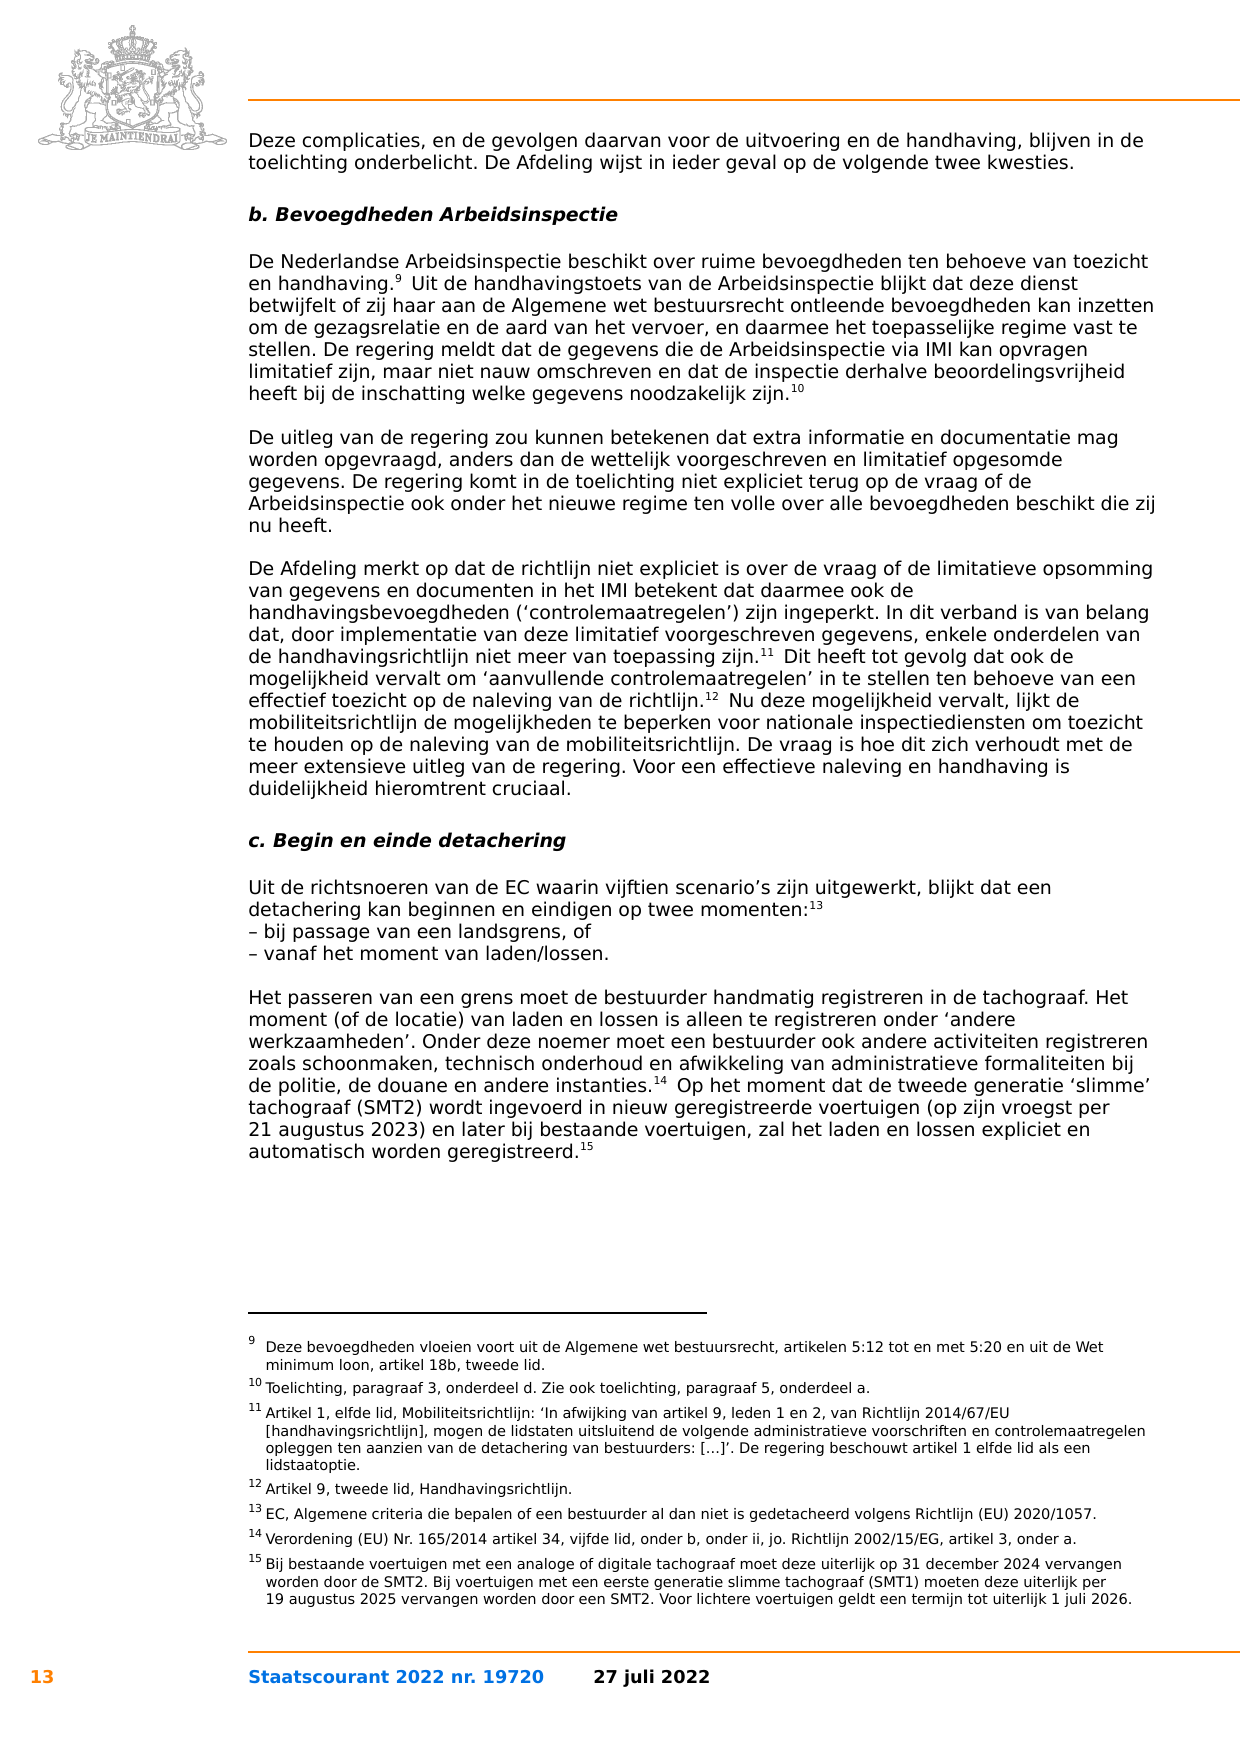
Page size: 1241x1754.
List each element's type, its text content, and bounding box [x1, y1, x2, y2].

text Verordening (EU) Nr. 165/2014 artikel 34, vijfde lid, onder b, onder ii, jo. Richtlĳn 2002/15/EG, artikel 3, onder a. [248, 1527, 1163, 1549]
picture [38, 25, 227, 150]
text De uitleg van de regering zou kunnen betekenen dat extra informatie en documentatie mag worden opgevraagd, anders dan de wettelijk voorgeschreven en limitatief opgesomde gegevens. De regering komt in de toelichting niet expliciet terug op de vraag of de Arbeidsinspectie ook onder het nieuwe regime ten volle over alle bevoegdheden beschikt die zij nu heeft. [248, 427, 1163, 536]
text EC, Algemene criteria die bepalen of een bestuurder al dan niet is gedetacheerd volgens Richtlijn (EU) 2020/1057. [248, 1502, 1163, 1524]
text Bij bestaande voertuigen met een analoge of digitale tachograaf moet deze uiterlijk op 31 december 2024 vervangen worden door de SMT2. Bij voertuigen met een eerste generatie slimme tachograaf (SMT1) moeten deze uiterlijk per 19 augustus 2025 vervangen worden door een SMT2. Voor lichtere voertuigen geldt een termijn tot uiterlijk 1 juli 2026. [248, 1552, 1163, 1608]
text De Afdeling merkt op dat de richtlijn niet expliciet is over de vraag of de limitatieve opsomming van gegevens en documenten in het IMI betekent dat daarmee ook de handhavingsbevoegdheden (‘controlemaatregelen’) zijn ingeperkt. In dit verband is van belang dat, door implementatie van deze limitatief voorgeschreven gegevens, enkele onderdelen van de handhavingsrichtlijn niet meer van toepassing zijn. Dit heeft tot gevolg dat ook de mogelijkheid vervalt om ‘aanvullende controlemaatregelen’ in te stellen ten behoeve van een effectief toezicht op de naleving van de richtlijn. Nu deze mogelijkheid vervalt, lijkt de mobiliteitsrichtlijn de mogelijkheden te beperken voor nationale inspectiediensten om toezicht te houden op de naleving van de mobiliteitsrichtlijn. De vraag is hoe dit zich verhoudt met de meer extensieve uitleg van de regering. Voor een effectieve naleving en handhaving is duidelijkheid hieromtrent cruciaal. [248, 558, 1163, 800]
text – vanaf het moment van laden/lossen. [248, 943, 1163, 965]
text Artikel 9, tweede lid, Handhavingsrichtlijn. [248, 1477, 1163, 1499]
subtitle c. Begin en einde detachering [248, 830, 1163, 852]
text Artikel 1, elfde lid, Mobiliteitsrichtlijn: ‘In afwijking van artikel 9, leden 1 en 2, van Richtlijn 2014/67/EU [handhavingsrichtlijn], mogen de lidstaten uitsluitend de volgende administratieve voorschriften en controlemaatregelen opleggen ten aanzien van de detachering van bestuurders: [...]’. De regering beschouwt artikel 1 elfde lid als een lidstaatoptie. [248, 1401, 1163, 1474]
text – bij passage van een landsgrens, of [248, 921, 1163, 943]
text Het passeren van een grens moet de bestuurder handmatig registreren in de tachograaf. Het moment (of de locatie) van laden en lossen is alleen te registreren onder ‘andere werkzaamheden’. Onder deze noemer moet een bestuurder ook andere activiteiten registreren zoals schoonmaken, technisch onderhoud en afwikkeling van administratieve formaliteiten bij de politie, de douane en andere instanties. Op het moment dat de tweede generatie ‘slimme’ tachograaf (SMT2) wordt ingevoerd in nieuw geregistreerde voertuigen (op zijn vroegst per 21 augustus 2023) en later bij bestaande voertuigen, zal het laden en lossen expliciet en automatisch worden geregistreerd. [248, 987, 1163, 1163]
text De Nederlandse Arbeidsinspectie beschikt over ruime bevoegdheden ten behoeve van toezicht en handhaving. Uit de handhavingstoets van de Arbeidsinspectie blijkt dat deze dienst betwijfelt of zij haar aan de Algemene wet bestuursrecht ontleende bevoegdheden kan inzetten om de gezagsrelatie en de aard van het vervoer, en daarmee het toepasselijke regime vast te stellen. De regering meldt dat de gegevens die de Arbeidsinspectie via IMI kan opvragen limitatief zijn, maar niet nauw omschreven en dat de inspectie derhalve beoordelingsvrijheid heeft bij de inschatting welke gegevens noodzakelijk zijn. [248, 251, 1163, 405]
subtitle b. Bevoegdheden Arbeidsinspectie [248, 204, 1163, 226]
text Toelichting, paragraaf 3, onderdeel d. Zie ook toelichting, paragraaf 5, onderdeel a. [248, 1376, 1163, 1398]
text Deze complicaties, en de gevolgen daarvan voor de uitvoering en de handhaving, blijven in de toelichting onderbelicht. De Afdeling wijst in ieder geval op de volgende twee kwesties. [248, 130, 1163, 174]
text Uit de richtsnoeren van de EC waarin vijftien scenario’s zijn uitgewerkt, blijkt dat een detachering kan beginnen en eindigen op twee momenten: [248, 877, 1163, 921]
text Deze bevoegdheden vloeien voort uit de Algemene wet bestuursrecht, artikelen 5:12 tot en met 5:20 en uit de Wet minimum loon, artikel 18b, tweede lid. [248, 1334, 1163, 1373]
